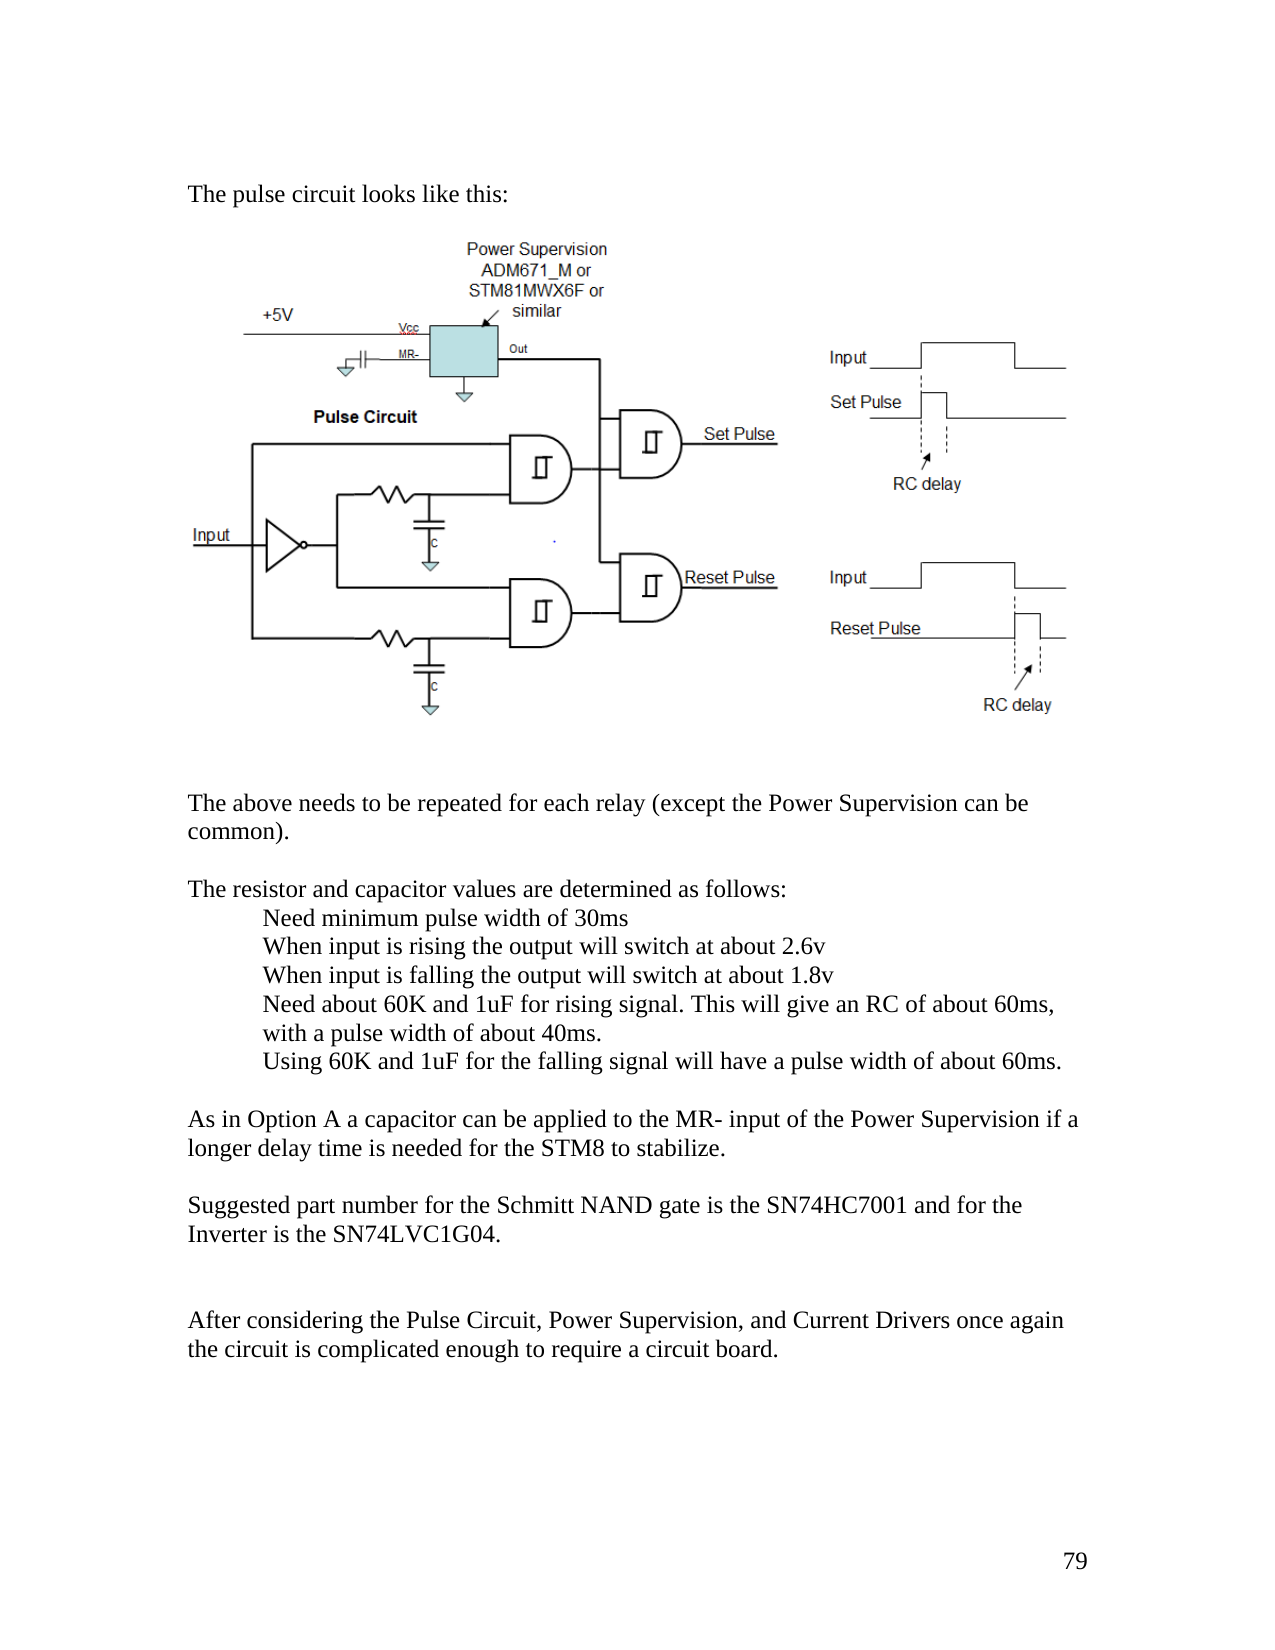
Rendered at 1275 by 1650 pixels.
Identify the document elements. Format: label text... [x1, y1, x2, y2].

text Suggested part number for the Schmitt NAND gate is the SN74HC7001 and for the Inverter is the SN74LVC1G04. [187, 1190, 1087, 1248]
text Need minimum pulse width of 30ms [262, 903, 1087, 931]
text After considering the Pulse Circuit, Power Supervision, and Current Drivers once again the circuit is complicated enough to require a circuit board. [187, 1305, 1087, 1363]
text The above needs to be repeated for each relay (except the Power Supervision can be common). [187, 788, 1087, 845]
text Using 60K and 1uF for the falling signal will have a pulse width of about 60ms. [262, 1046, 1087, 1075]
text When input is rising the output will switch at about 2.6v [262, 931, 1087, 960]
text As in Option A a capacitor can be applied to the MR- input of the Power Supervision if a longer delay time is needed for the STM8 to stabilize. [187, 1104, 1087, 1161]
text When input is falling the output will switch at about 1.8v [262, 960, 1087, 989]
text The pulse circuit looks like this: [187, 179, 1087, 207]
picture [187, 236, 1077, 730]
text The resistor and capacitor values are determined as follows: [187, 874, 1087, 903]
text Need about 60K and 1uF for rising signal. This will give an RC of about 60ms, with a pulse width of about 40ms. [262, 989, 1087, 1046]
